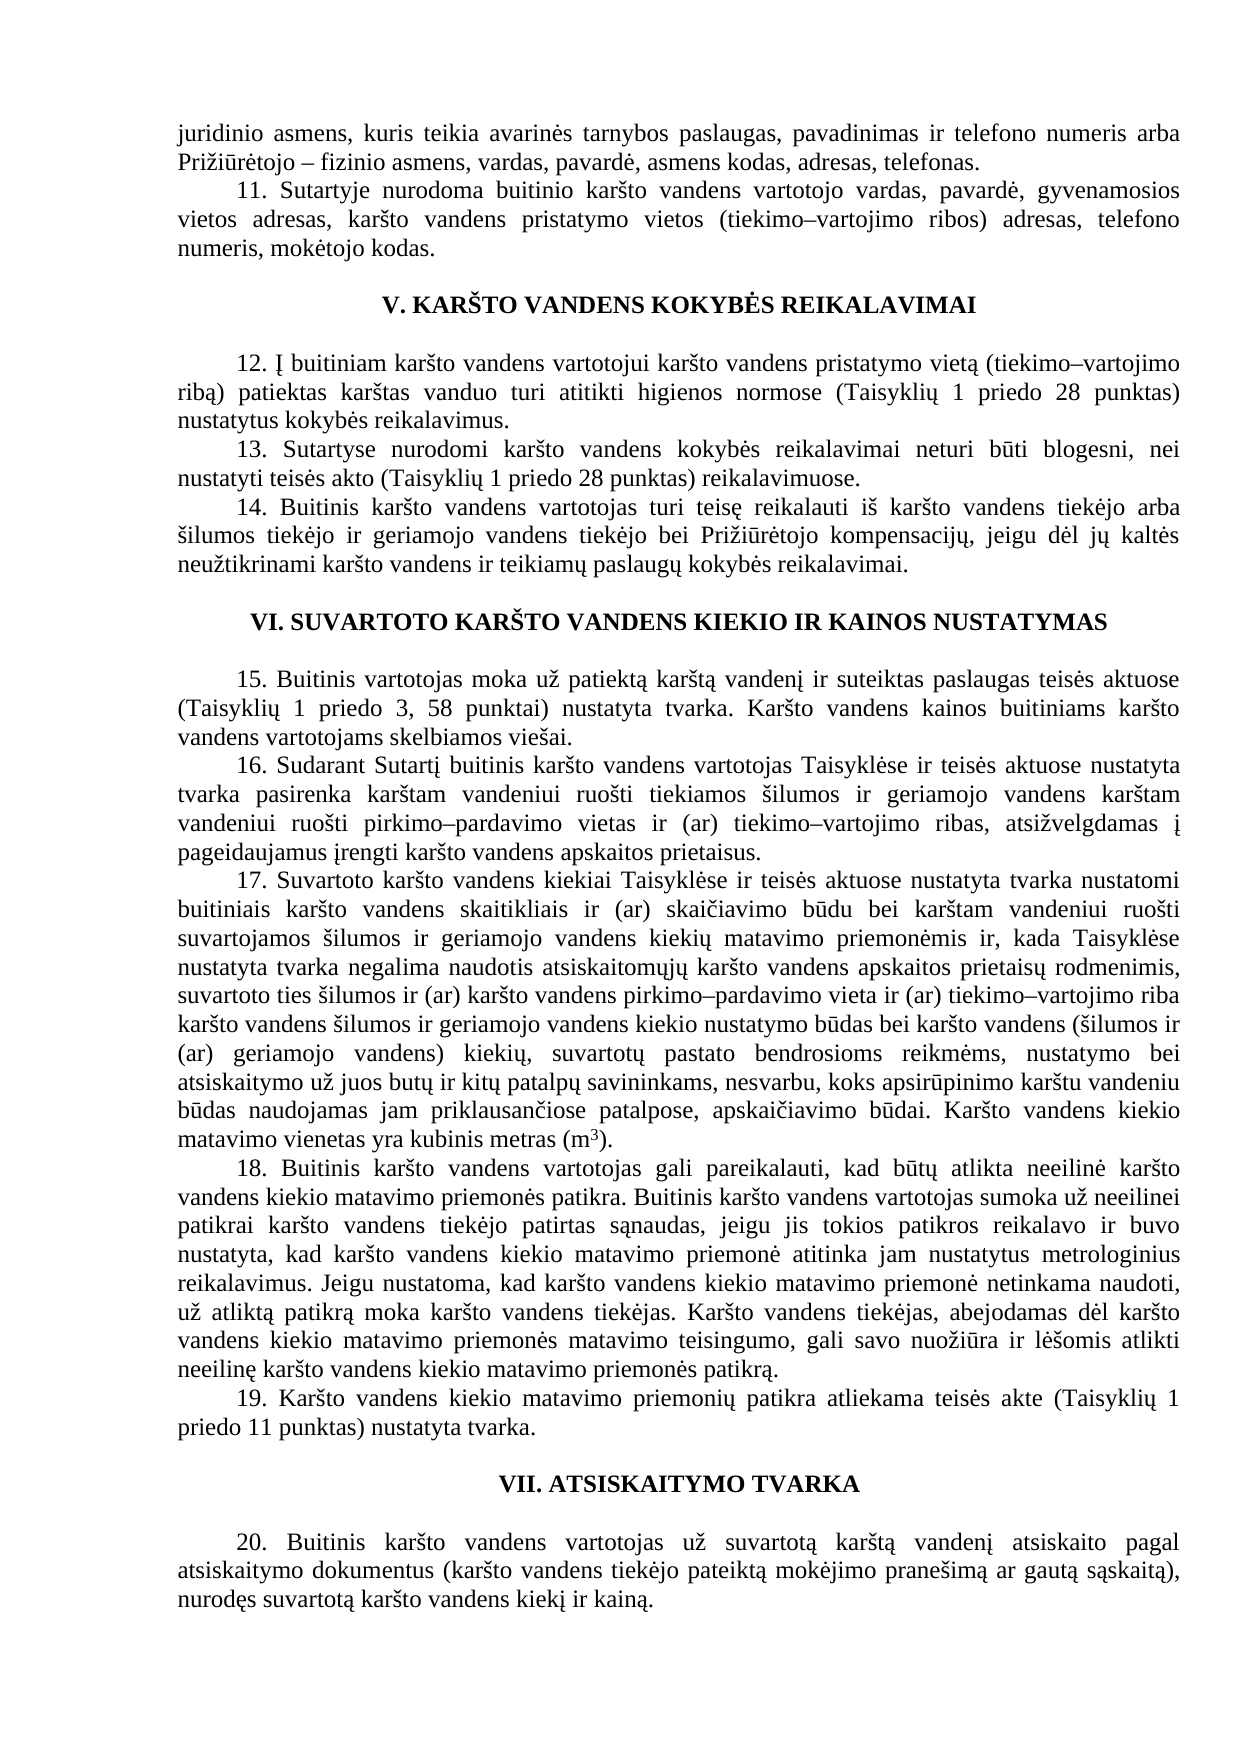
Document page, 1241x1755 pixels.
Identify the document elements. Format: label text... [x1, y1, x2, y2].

text 15. Buitinis vartotojas moka už patiektą karštą vandenį ir suteiktas paslaugas teisės aktuose (Taisyklių 1 priedo 3, 58 punktai) nustatyta tvarka. Karšto vandens kainos buitiniams karšto vandens vartotojams skelbiamos viešai. [177, 664, 1181, 751]
text 19. Karšto vandens kiekio matavimo priemonių patikra atliekama teisės akte (Taisyklių 1 priedo 11 punktas) nustatyta tvarka. [177, 1383, 1181, 1441]
text 14. Buitinis karšto vandens vartotojas turi teisę reikalauti iš karšto vandens tiekėjo arba šilumos tiekėjo ir geriamojo vandens tiekėjo bei Prižiūrėtojo kompensacijų, jeigu dėl jų kaltės neužtikrinami karšto vandens ir teikiamų paslaugų kokybės reikalavimai. [177, 492, 1181, 578]
text 13. Sutartyse nurodomi karšto vandens kokybės reikalavimai neturi būti blogesni, nei nustatyti teisės akto (Taisyklių 1 priedo 28 punktas) reikalavimuose. [177, 434, 1181, 492]
text 12. Į buitiniam karšto vandens vartotojui karšto vandens pristatymo vietą (tiekimo–vartojimo ribą) patiektas karštas vanduo turi atitikti higienos normose (Taisyklių 1 priedo 28 punktas) nustatytus kokybės reikalavimus. [177, 348, 1181, 434]
text 11. Sutartyje nurodoma buitinio karšto vandens vartotojo vardas, pavardė, gyvenamosios vietos adresas, karšto vandens pristatymo vietos (tiekimo–vartojimo ribos) adresas, telefono numeris, mokėtojo kodas. [177, 176, 1181, 262]
text VII. ATSISKAITYMO TVARKA [177, 1469, 1181, 1498]
text V. KARŠTO VANDENS KOKYBĖS REIKALAVIMAI [177, 291, 1181, 319]
text 20. Buitinis karšto vandens vartotojas už suvartotą karštą vandenį atsiskaito pagal atsiskaitymo dokumentus (karšto vandens tiekėjo pateiktą mokėjimo pranešimą ar gautą sąskaitą), nurodęs suvartotą karšto vandens kiekį ir kainą. [177, 1527, 1181, 1613]
text juridinio asmens, kuris teikia avarinės tarnybos paslaugas, pavadinimas ir telefono numeris arba Prižiūrėtojo – fizinio asmens, vardas, pavardė, asmens kodas, adresas, telefonas. [177, 118, 1181, 176]
text 16. Sudarant Sutartį buitinis karšto vandens vartotojas Taisyklėse ir teisės aktuose nustatyta tvarka pasirenka karštam vandeniui ruošti tiekiamos šilumos ir geriamojo vandens karštam vandeniui ruošti pirkimo–pardavimo vietas ir (ar) tiekimo–vartojimo ribas, atsižvelgdamas į pageidaujamus įrengti karšto vandens apskaitos prietaisus. [177, 751, 1181, 866]
text 18. Buitinis karšto vandens vartotojas gali pareikalauti, kad būtų atlikta neeilinė karšto vandens kiekio matavimo priemonės patikra. Buitinis karšto vandens vartotojas sumoka už neeilinei patikrai karšto vandens tiekėjo patirtas sąnaudas, jeigu jis tokios patikros reikalavo ir buvo nustatyta, kad karšto vandens kiekio matavimo priemonė atitinka jam nustatytus metrologinius reikalavimus. Jeigu nustatoma, kad karšto vandens kiekio matavimo priemonė netinkama naudoti, už atliktą patikrą moka karšto vandens tiekėjas. Karšto vandens tiekėjas, abejodamas dėl karšto vandens kiekio matavimo priemonės matavimo teisingumo, gali savo nuožiūra ir lėšomis atlikti neeilinę karšto vandens kiekio matavimo priemonės patikrą. [177, 1153, 1181, 1383]
text VI. SUVARTOTO KARŠTO VANDENS KIEKIO IR KAINOS NUSTATYMAS [177, 607, 1181, 636]
text 17. Suvartoto karšto vandens kiekiai Taisyklėse ir teisės aktuose nustatyta tvarka nustatomi buitiniais karšto vandens skaitikliais ir (ar) skaičiavimo būdu bei karštam vandeniui ruošti suvartojamos šilumos ir geriamojo vandens kiekių matavimo priemonėmis ir, kada Taisyklėse nustatyta tvarka negalima naudotis atsiskaitomųjų karšto vandens apskaitos prietaisų rodmenimis, suvartoto ties šilumos ir (ar) karšto vandens pirkimo–pardavimo vieta ir (ar) tiekimo–vartojimo riba karšto vandens šilumos ir geriamojo vandens kiekio nustatymo būdas bei karšto vandens (šilumos ir (ar) geriamojo vandens) kiekių, suvartotų pastato bendrosioms reikmėms, nustatymo bei atsiskaitymo už juos butų ir kitų patalpų savininkams, nesvarbu, koks apsirūpinimo karštu vandeniu būdas naudojamas jam priklausančiose patalpose, apskaičiavimo būdai. Karšto vandens kiekio matavimo vienetas yra kubinis metras (m3). [177, 866, 1181, 1153]
